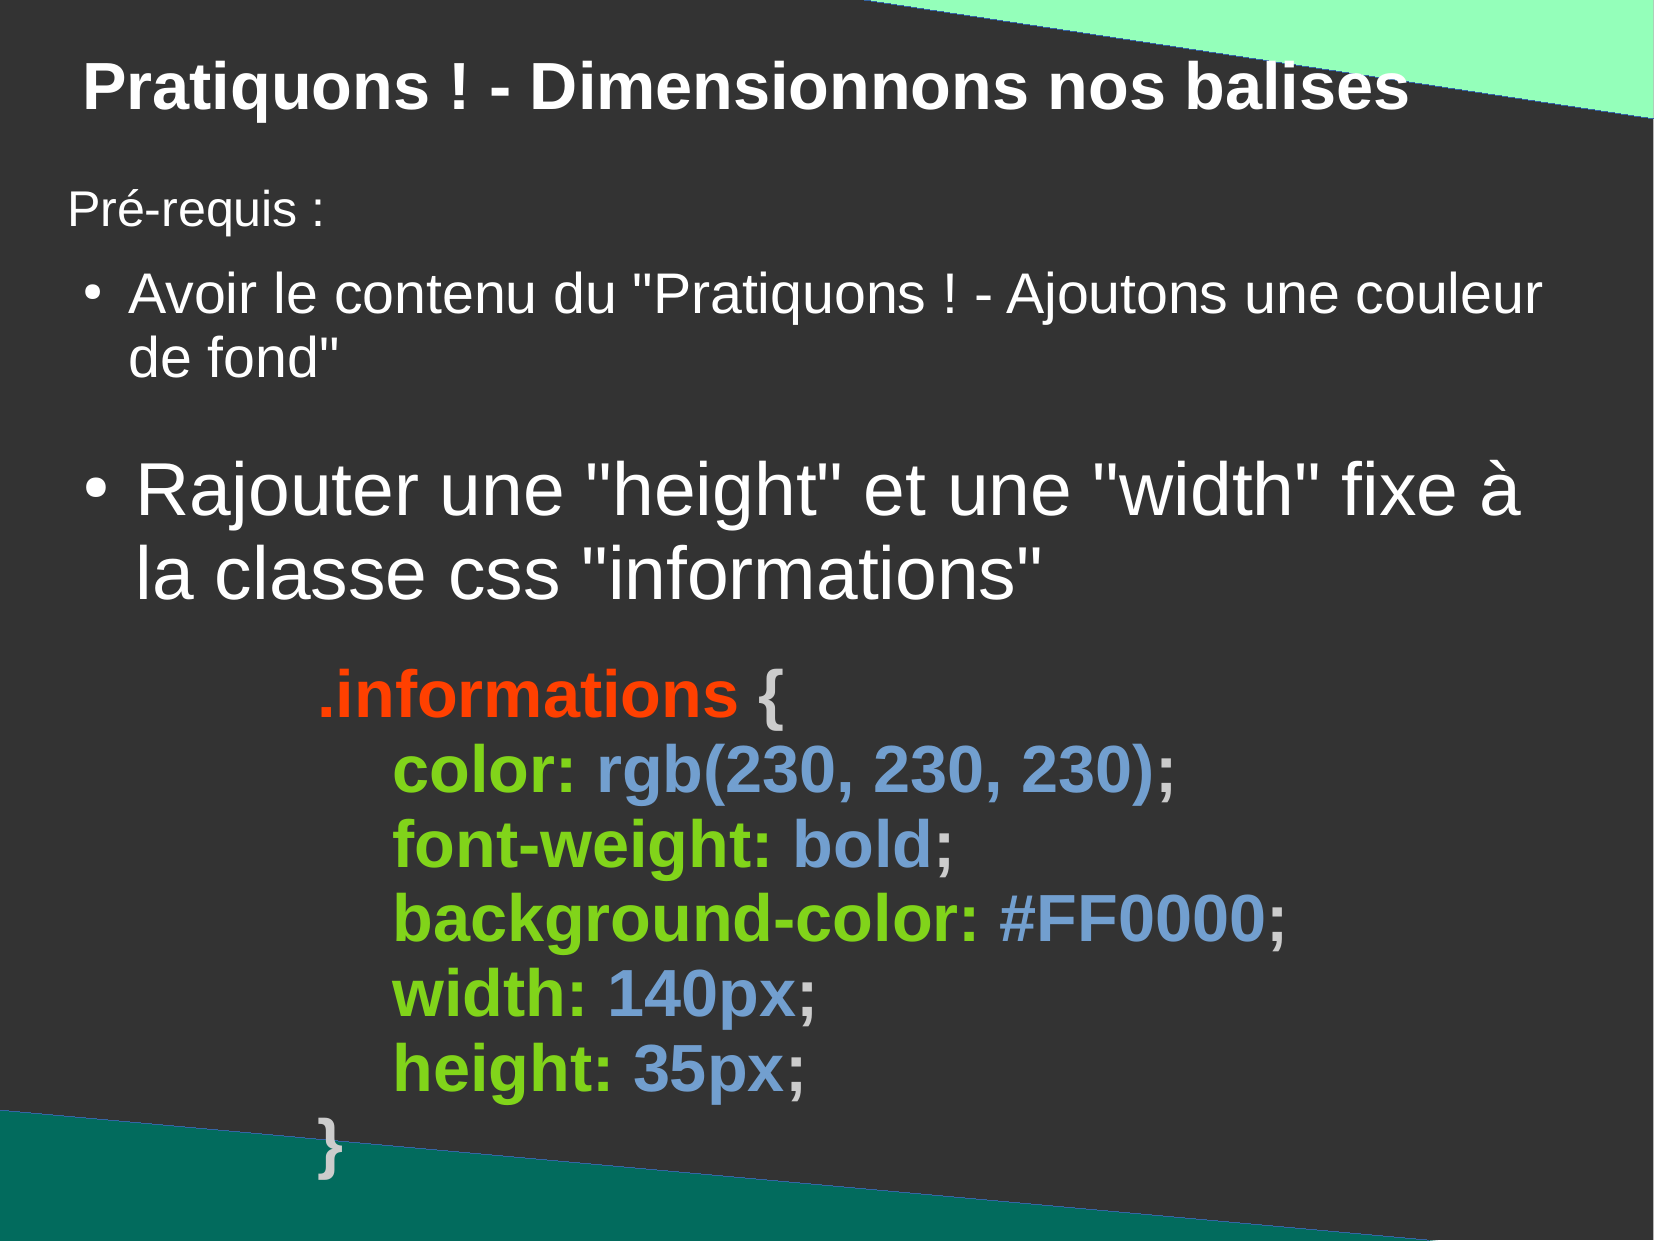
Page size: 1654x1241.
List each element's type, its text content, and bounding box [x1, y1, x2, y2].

list Rajouter une "height" et une "width" fixe à la classe css "informations" [64, 447, 1589, 626]
title Pratiquons ! - Dimensionnons nos balises [82, 49, 1571, 152]
text_box .informations { color: rgb(230, 230, 230); font-weight: bold; background-color: #FF0000; width: 140px; height: 35px; } [302, 649, 1351, 1188]
text_box [864, 0, 1654, 119]
list Pré-requis : Avoir le contenu du "Pratiquons ! - Ajoutons une couleur de fond" [67, 180, 1607, 390]
